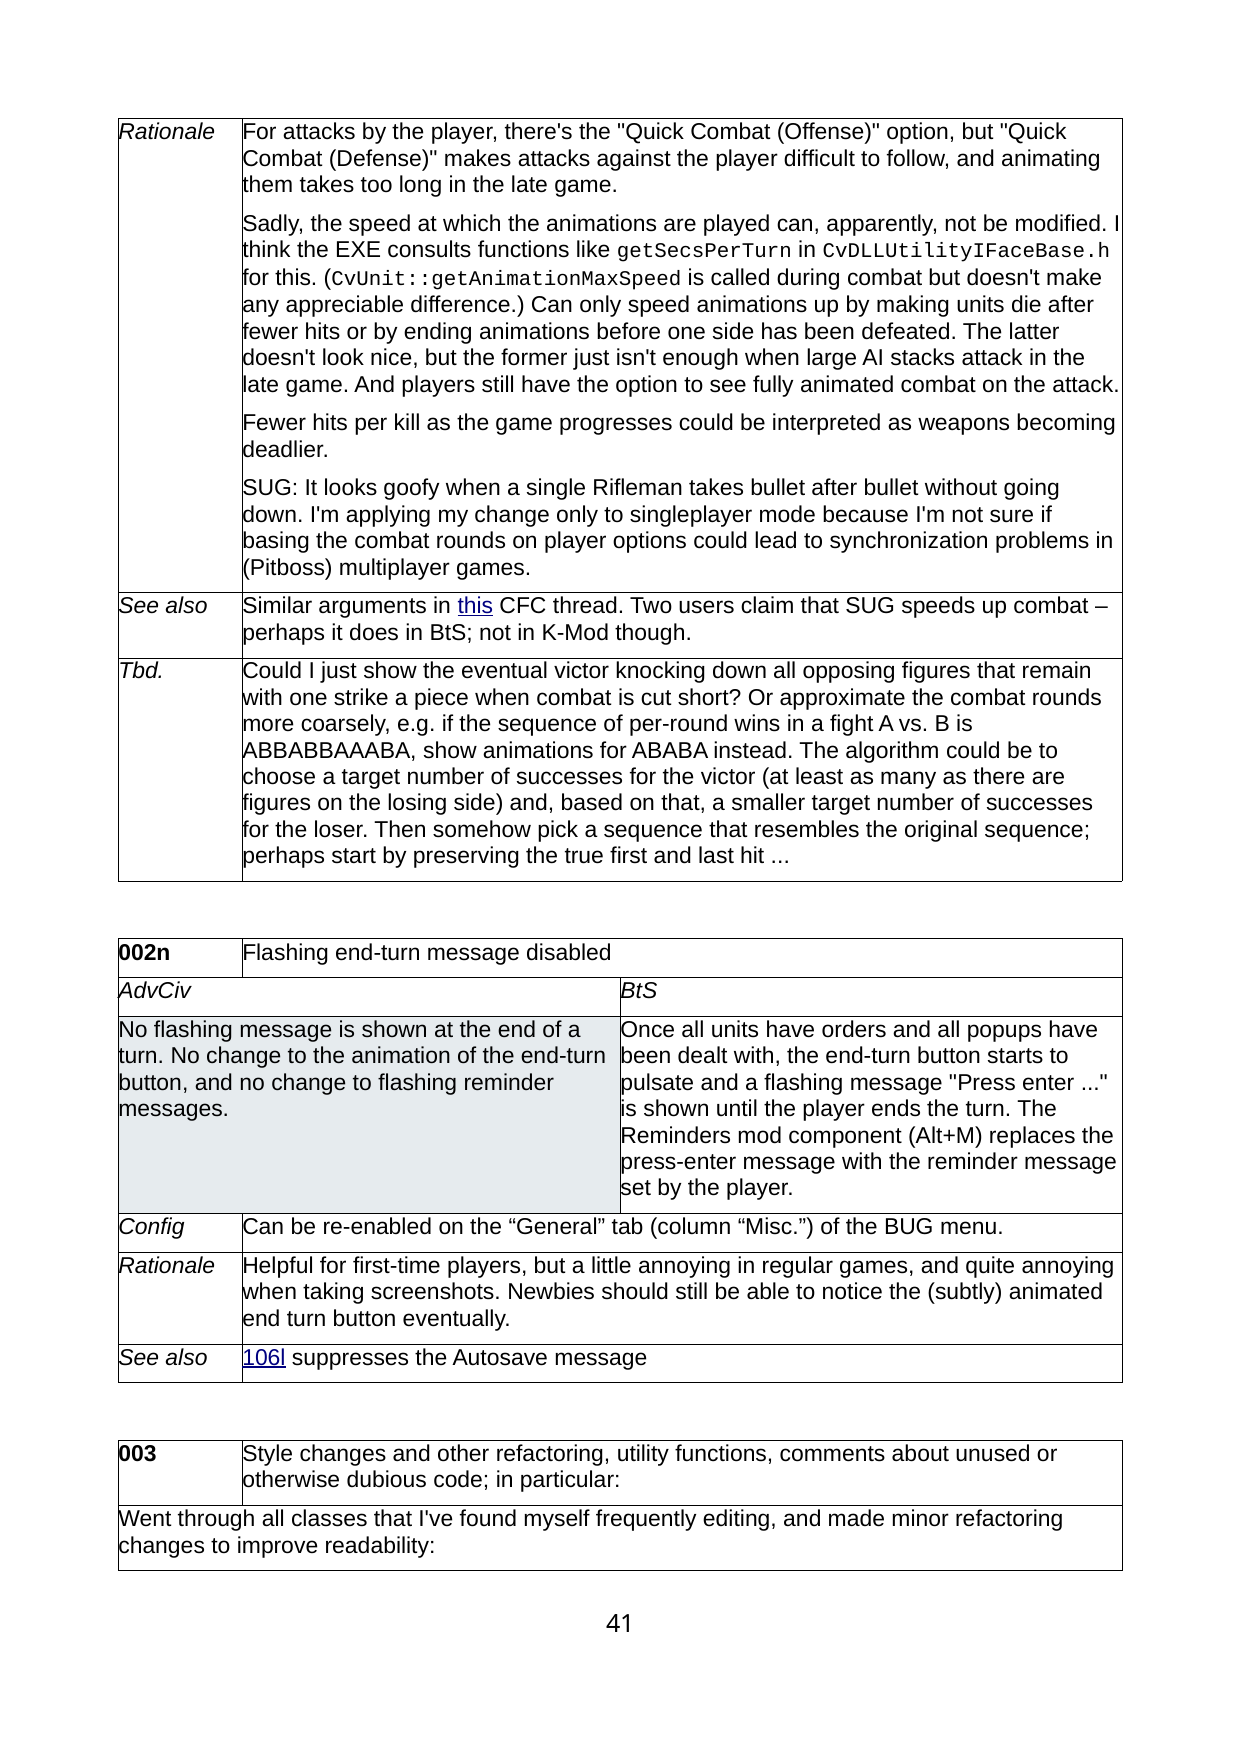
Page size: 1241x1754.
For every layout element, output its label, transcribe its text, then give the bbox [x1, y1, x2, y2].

table_header Flashing end-turn message disabled [243, 939, 1122, 977]
table_cell BtS [621, 978, 1122, 1016]
table_cell Tbd. [119, 659, 242, 881]
table_cell See also [119, 593, 242, 657]
table_cell Similar arguments in this CFC thread. Two users claim that SUG speeds up combat – perhaps it does in BtS; not in K-Mod though. [243, 593, 1122, 657]
table_cell Rationale [119, 119, 242, 592]
table_header Style changes and other refactoring, utility functions, comments about unused or otherwise dubious code; in particular: [243, 1441, 1122, 1505]
table_cell Helpful for first-time players, but a little annoying in regular games, and quite annoying when taking screenshots. Newbies should still be able to notice the (subtly) animated end turn button eventually. [243, 1253, 1122, 1343]
table_header 002n [119, 939, 242, 977]
table_cell Once all units have orders and all popups have been dealt with, the end-turn button starts to pulsate and a flashing message "Press enter ..." is shown until the player ends the turn. The Reminders mod component (Alt+M) replaces the press-enter message with the reminder message set by the player. [621, 1017, 1122, 1213]
table_cell Rationale [119, 1253, 242, 1343]
table_cell Went through all classes that I've found myself frequently editing, and made minor refactoring changes to improve readability: [119, 1506, 1122, 1570]
table_cell AdvCiv [119, 978, 620, 1016]
table_cell Config [119, 1214, 242, 1252]
table_cell For attacks by the player, there's the "Quick Combat (Offense)" option, but "Quick Combat (Defense)" makes attacks against the player difficult to follow, and animating them takes too long in the late game. Sadly, the speed at which the animations are played can, apparently, not be modified. I think the EXE consults functions like getSecsPerTurn in CvDLLUtilityIFaceBase.h for this. (CvUnit::getAnimationMaxSpeed is called during combat but doesn't make any appreciable difference.) Can only speed animations up by making units die after fewer hits or by ending animations before one side has been defeated. The latter doesn't look nice, but the former just isn't enough when large AI stacks attack in the late game. And players still have the option to see fully animated combat on the attack. Fewer hits per kill as the game progresses could be interpreted as weapons becoming deadlier. SUG: It looks goofy when a single Rifleman takes bullet after bullet without going down. I'm applying my change only to singleplayer mode because I'm not sure if basing the combat rounds on player options could lead to synchronization problems in (Pitboss) multiplayer games. [243, 119, 1122, 592]
table_cell See also [119, 1345, 242, 1382]
table_cell Can be re-enabled on the “General” tab (column “Misc.”) of the BUG menu. [243, 1214, 1122, 1252]
table_header 003 [119, 1441, 242, 1505]
table_cell Could I just show the eventual victor knocking down all opposing figures that remain with one strike a piece when combat is cut short? Or approximate the combat rounds more coarsely, e.g. if the sequence of per-round wins in a fight A vs. B is ABBABBAAABA, show animations for ABABA instead. The algorithm could be to choose a target number of successes for the victor (at least as many as there are figures on the losing side) and, based on that, a smaller target number of successes for the loser. Then somehow pick a sequence that resembles the original sequence; perhaps start by preserving the true first and last hit ... [243, 659, 1122, 881]
table_cell 106l suppresses the Autosave message [243, 1345, 1122, 1382]
table_cell No flashing message is shown at the end of a turn. No change to the animation of the end-turn button, and no change to flashing reminder messages. [119, 1017, 620, 1213]
